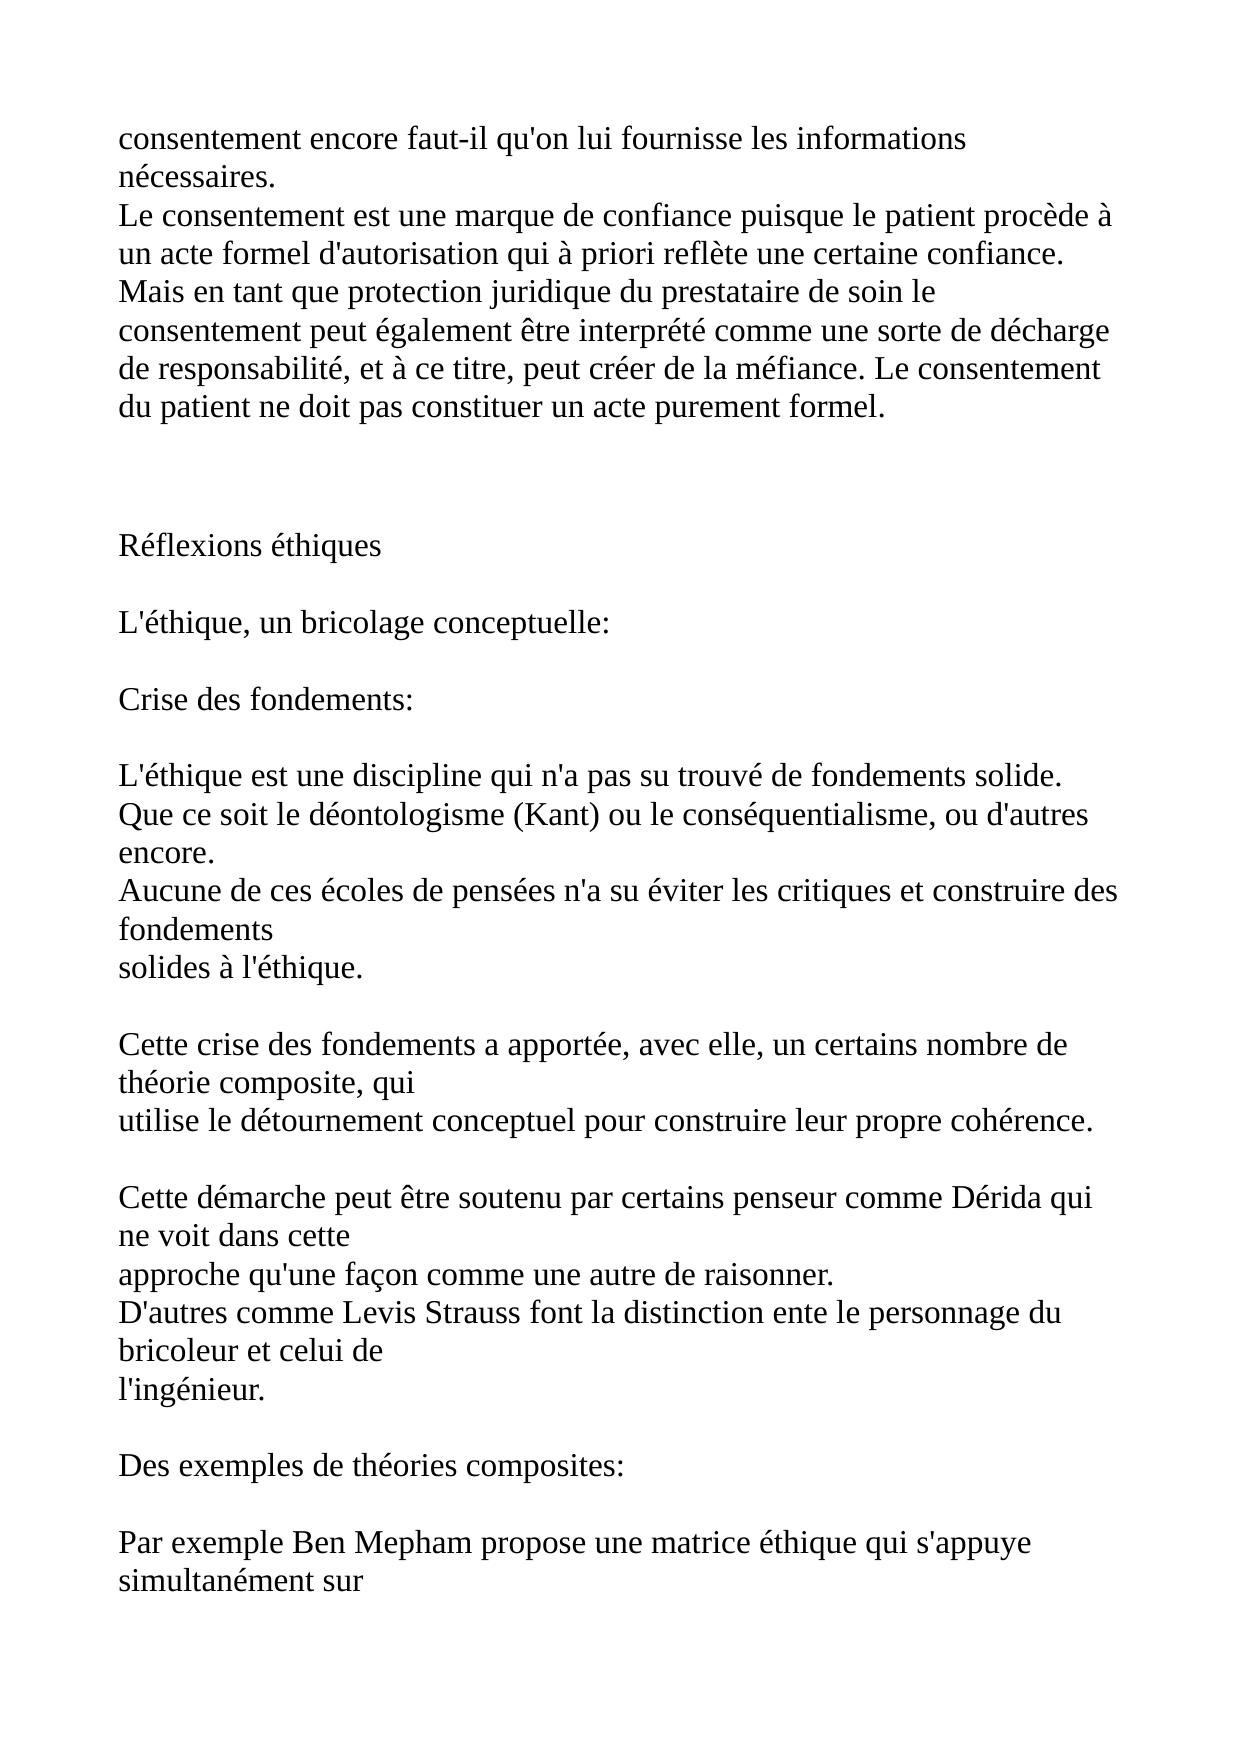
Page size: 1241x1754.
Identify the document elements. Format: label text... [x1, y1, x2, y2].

text Des exemples de théories composites: [118, 1445, 1122, 1484]
text utilise le détournement conceptuel pour construire leur propre cohérence. [118, 1100, 1122, 1139]
text Cette démarche peut être soutenu par certains penseur comme Dérida qui ne voit dans cette [118, 1177, 1122, 1254]
text Aucune de ces écoles de pensées n'a su éviter les critiques et construire des fondements [118, 870, 1122, 947]
text Que ce soit le déontologisme (Kant) ou le conséquentialisme, ou d'autres encore. [118, 794, 1122, 870]
text L'éthique, un bricolage conceptuelle: [118, 602, 1122, 640]
text Crise des fondements: [118, 679, 1122, 717]
text Cette crise des fondements a apportée, avec elle, un certains nombre de théorie composite, qui [118, 1024, 1122, 1100]
text D'autres comme Levis Strauss font la distinction ente le personnage du bricoleur et celui de [118, 1292, 1122, 1369]
text approche qu'une façon comme une autre de raisonner. [118, 1254, 1122, 1292]
text Par exemple Ben Mepham propose une matrice éthique qui s'appuye simultanément sur [118, 1522, 1122, 1599]
text L'éthique est une discipline qui n'a pas su trouvé de fondements solide. [118, 755, 1122, 794]
text Le consentement est une marque de confiance puisque le patient procède à un acte formel d'autorisation qui à priori reflète une certaine confiance. [118, 195, 1122, 271]
text consentement encore faut-il qu'on lui fournisse les informations nécessaires. [118, 118, 1122, 195]
text l'ingénieur. [118, 1369, 1122, 1407]
text Réflexions éthiques [118, 525, 1122, 564]
text solides à l'éthique. [118, 947, 1122, 985]
text Mais en tant que protection juridique du prestataire de soin le consentement peut également être interprété comme une sorte de décharge de responsabilité, et à ce titre, peut créer de la méfiance. Le consentement du patient ne doit pas constituer un acte purement formel. [118, 271, 1122, 425]
